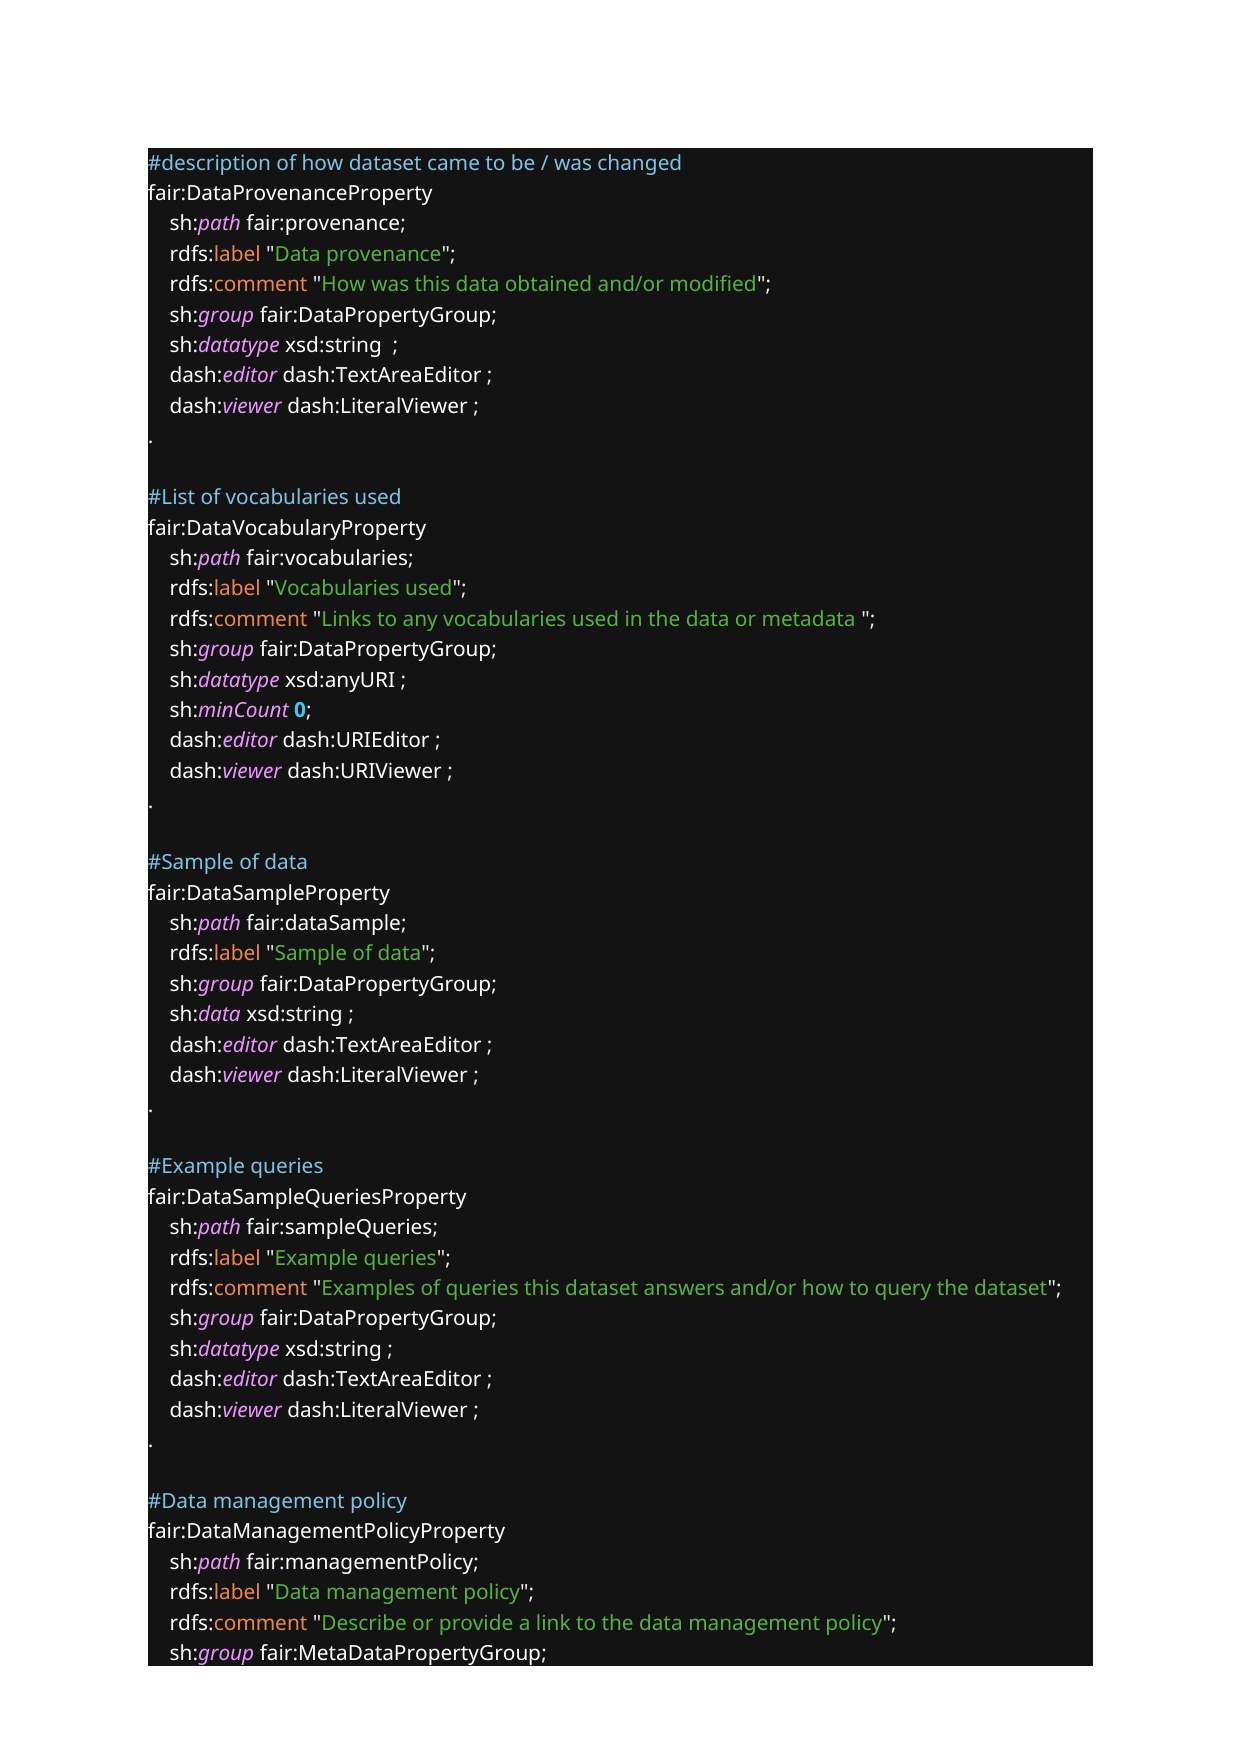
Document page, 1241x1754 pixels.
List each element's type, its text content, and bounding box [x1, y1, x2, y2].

text #description of how dataset came to be / was changed fair:DataProvenanceProperty sh:path fair:provenance; rdfs:label "Data provenance"; rdfs:comment "How was this data obtained and/or modified"; sh:group fair:DataPropertyGroup; sh:datatype xsd:string ; dash:editor dash:TextAreaEditor ; dash:viewer dash:LiteralViewer ; . #List of vocabularies used fair:DataVocabularyProperty sh:path fair:vocabularies; rdfs:label "Vocabularies used"; rdfs:comment "Links to any vocabularies used in the data or metadata "; sh:group fair:DataPropertyGroup; sh:datatype xsd:anyURI ; sh:minCount 0; dash:editor dash:URIEditor ; dash:viewer dash:URIViewer ; . #Sample of data fair:DataSampleProperty sh:path fair:dataSample; rdfs:label "Sample of data"; sh:group fair:DataPropertyGroup; sh:data xsd:string ; dash:editor dash:TextAreaEditor ; dash:viewer dash:LiteralViewer ; . #Example queries fair:DataSampleQueriesProperty sh:path fair:sampleQueries; rdfs:label "Example queries"; rdfs:comment "Examples of queries this dataset answers and/or how to query the dataset"; sh:group fair:DataPropertyGroup; sh:datatype xsd:string ; dash:editor dash:TextAreaEditor ; dash:viewer dash:LiteralViewer ; . #Data management policy fair:DataManagementPolicyProperty sh:path fair:managementPolicy; rdfs:label "Data management policy"; rdfs:comment "Describe or provide a link to the data management policy"; sh:group fair:MetaDataPropertyGroup; [148, 148, 1093, 1666]
